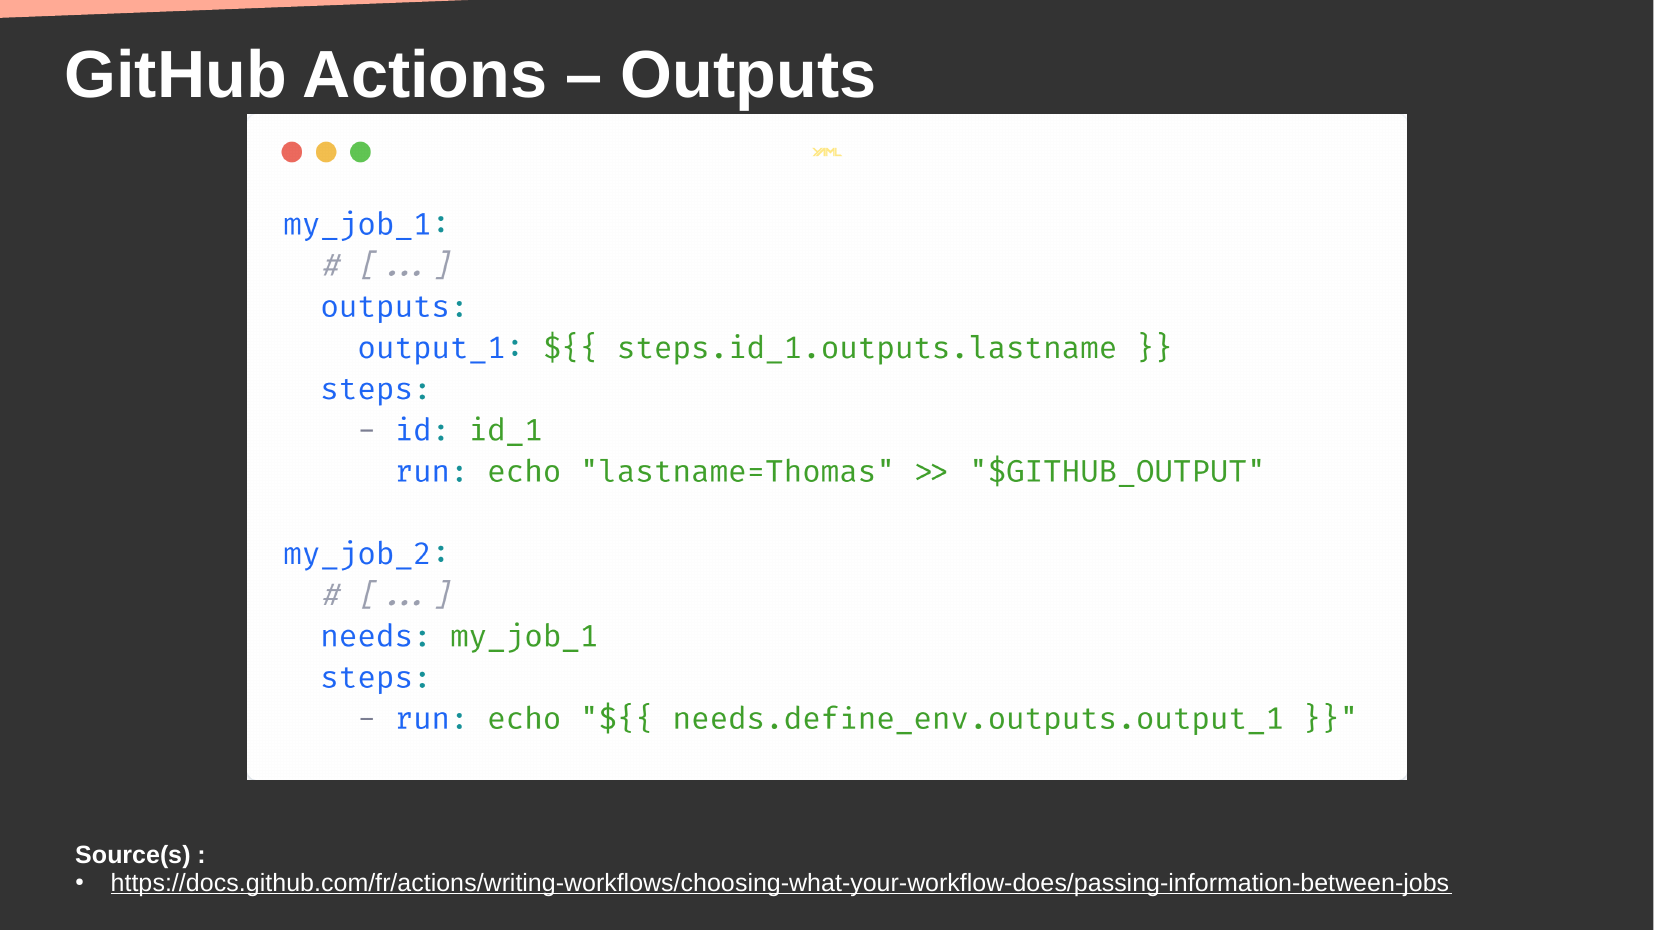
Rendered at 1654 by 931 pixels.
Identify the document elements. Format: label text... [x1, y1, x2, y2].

picture [247, 114, 1407, 780]
text_box Source(s) : https://docs.github.com/fr/actions/writing-workflows/choosing-what-your-workflow-does/passing-information-between-jobs [60, 795, 1595, 905]
text_box [0, 0, 468, 18]
title GitHub Actions – Outputs [64, 37, 1577, 119]
